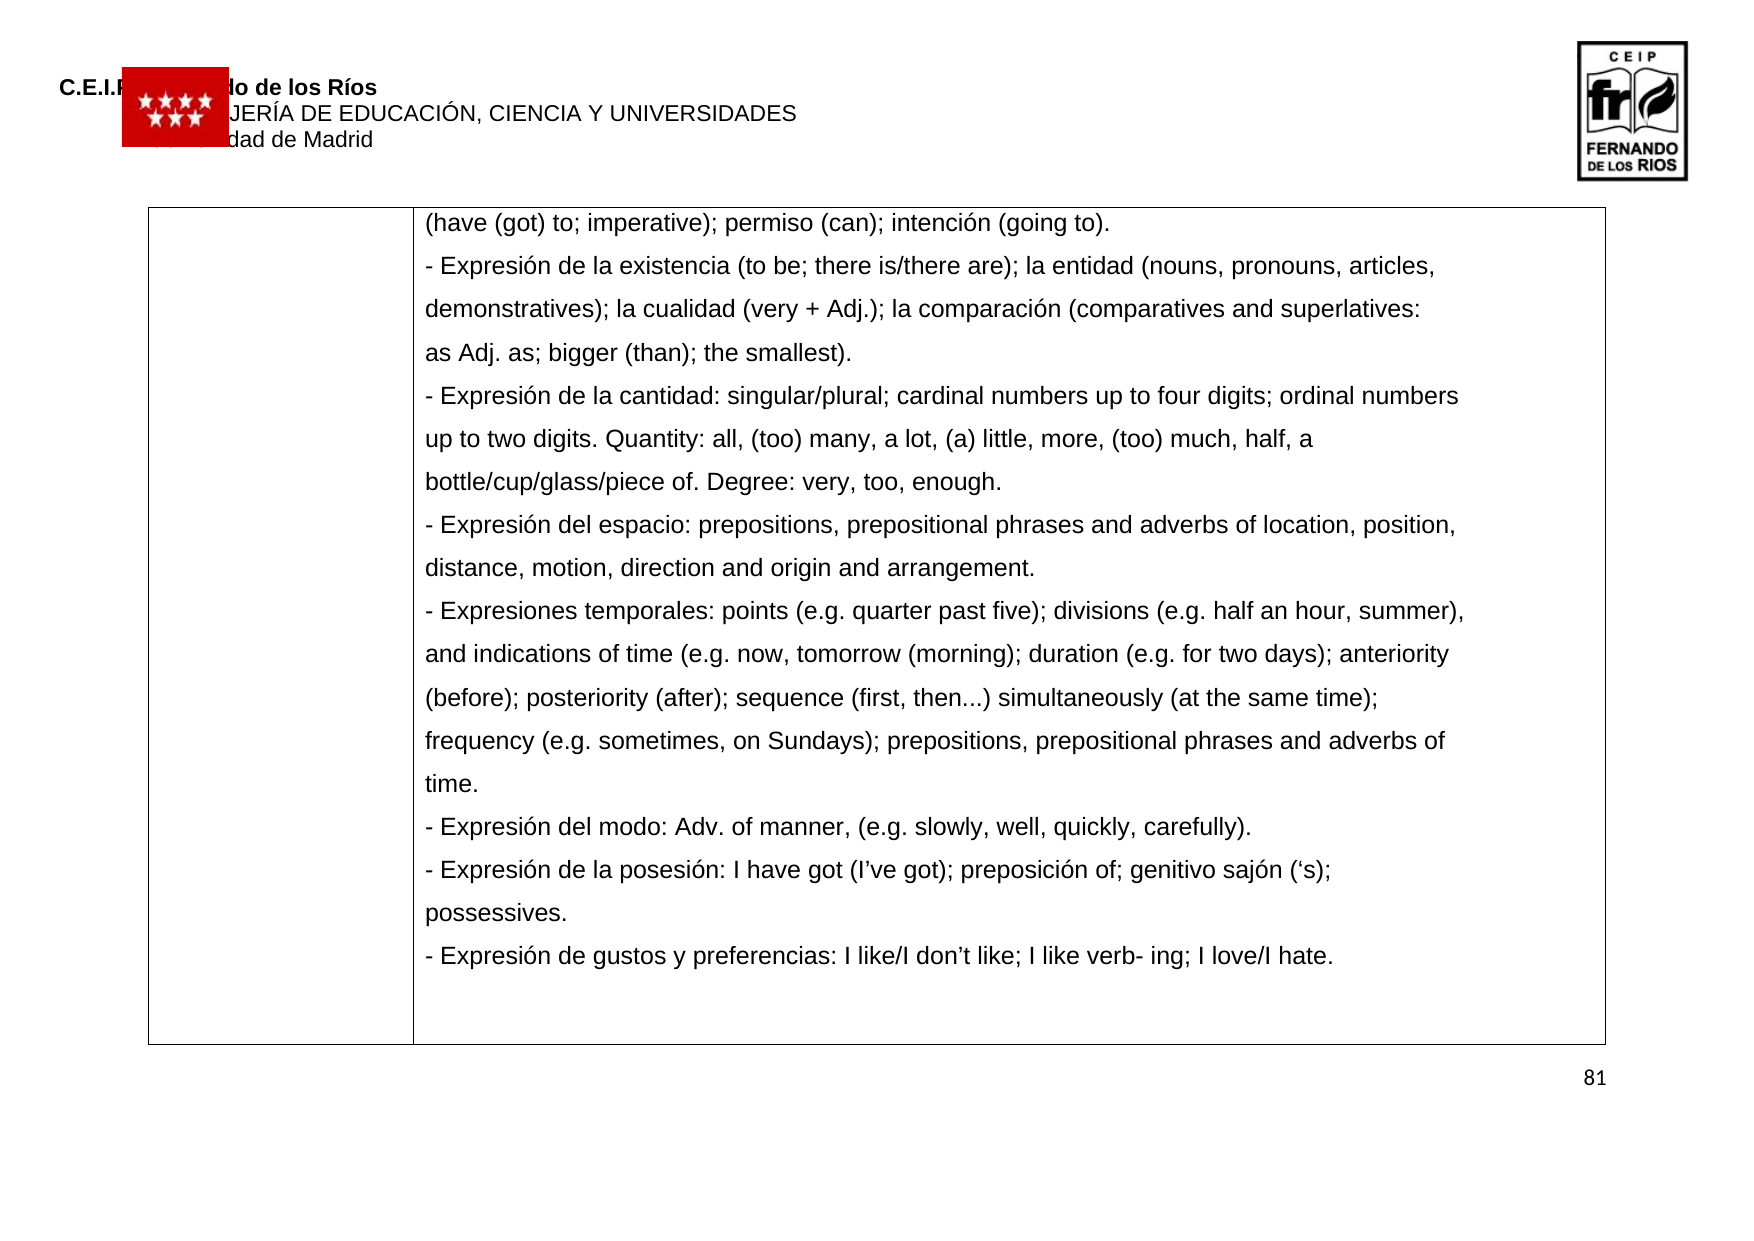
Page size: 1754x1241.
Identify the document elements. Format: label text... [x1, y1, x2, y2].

table_cell (have (got) to; imperative); permiso (can); intención (going to). - Expresión de la existencia (to be; there is/there are); la entidad (nouns, pronouns, articles, demonstratives); la cualidad (very + Adj.); la comparación (comparatives and superlatives: as Adj. as; bigger (than); the smallest). - Expresión de la cantidad: singular/plural; cardinal numbers up to four digits; ordinal numbers up to two digits. Quantity: all, (too) many, a lot, (a) little, more, (too) much, half, a bottle/cup/glass/piece of. Degree: very, too, enough. - Expresión del espacio: prepositions, prepositional phrases and adverbs of location, position, distance, motion, direction and origin and arrangement. - Expresiones temporales: points (e.g. quarter past five); divisions (e.g. half an hour, summer), and indications of time (e.g. now, tomorrow (morning); duration (e.g. for two days); anteriority (before); posteriority (after); sequence (first, then...) simultaneously (at the same time); frequency (e.g. sometimes, on Sundays); prepositions, prepositional phrases and adverbs of time. - Expresión del modo: Adv. of manner, (e.g. slowly, well, quickly, carefully). - Expresión de la posesión: I have got (I’ve got); preposición of; genitivo sajón (‘s); possessives. - Expresión de gustos y preferencias: I like/I don’t like; I like verb- ing; I love/I hate. [414, 208, 1605, 1044]
table_cell [149, 208, 413, 1044]
